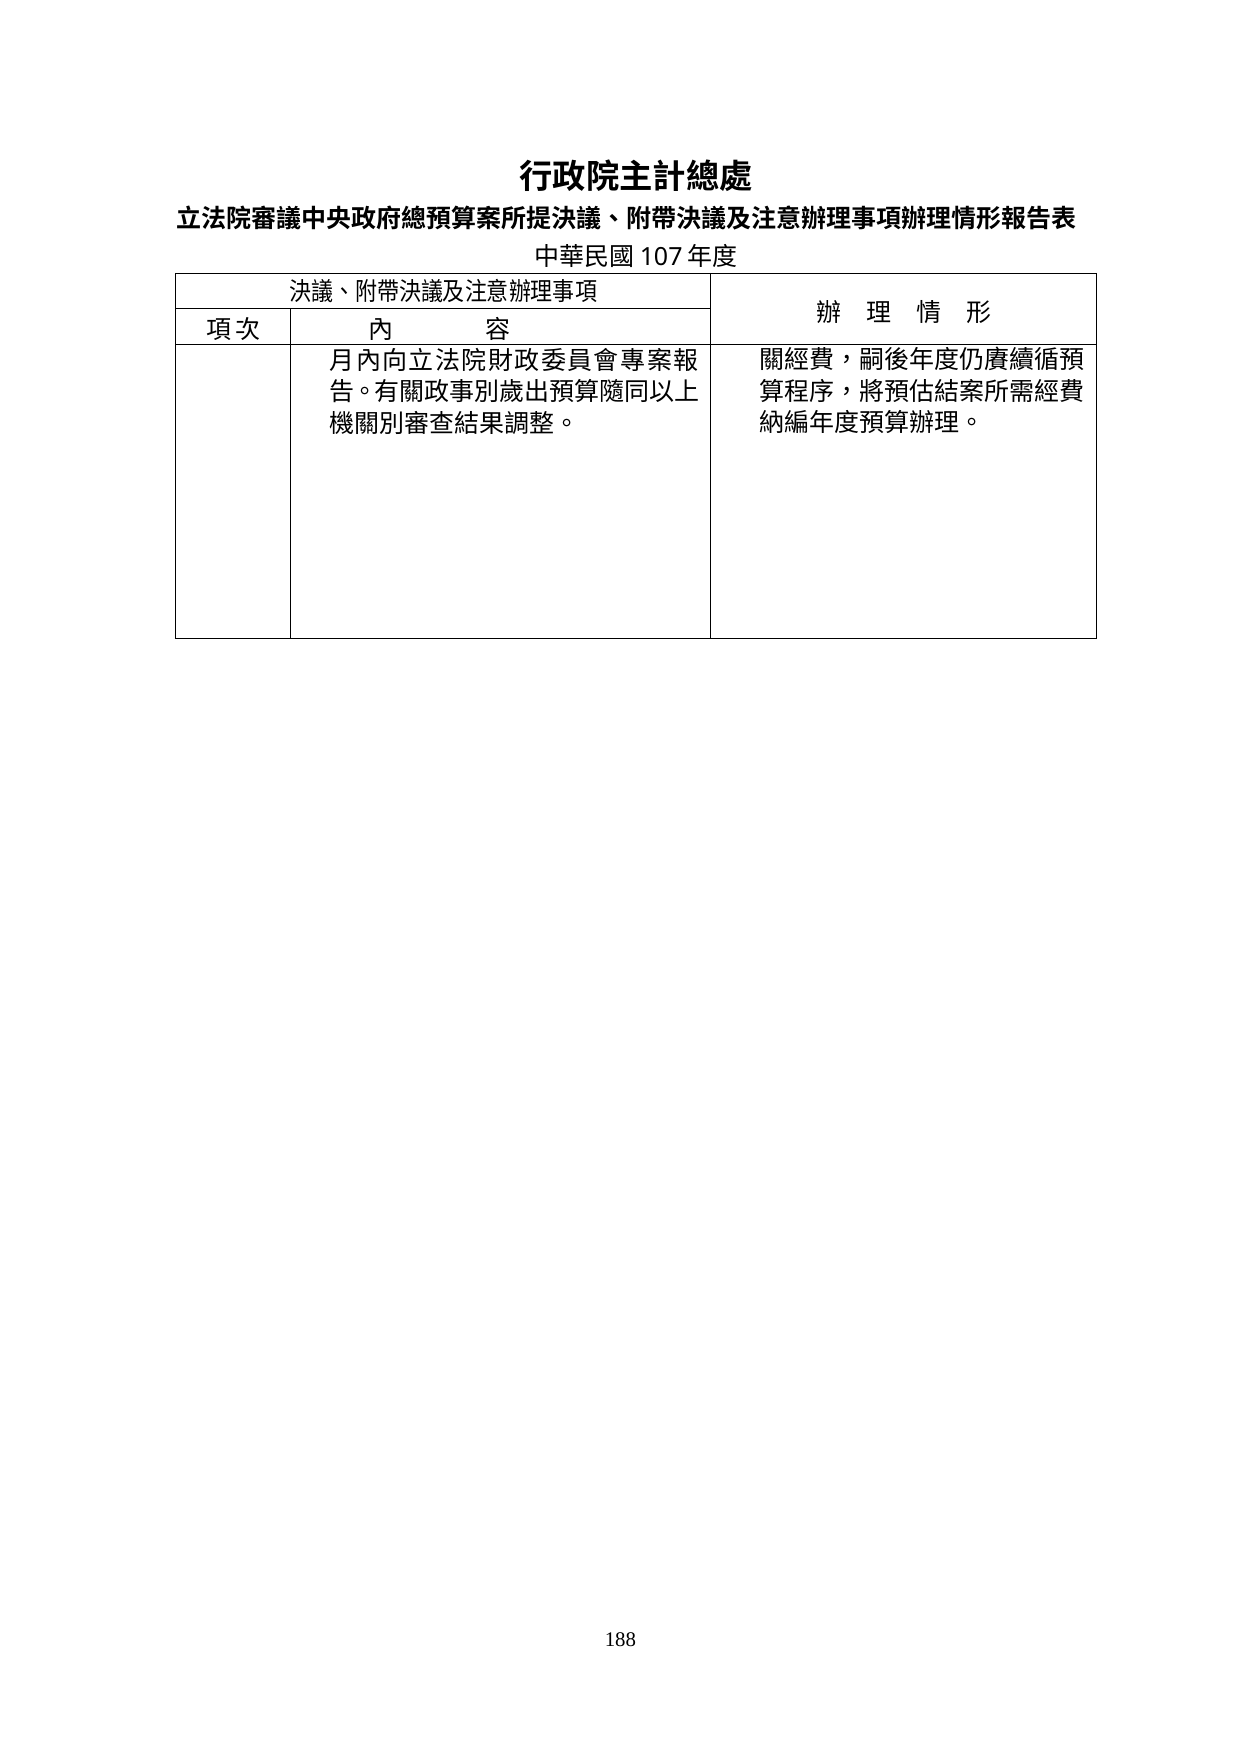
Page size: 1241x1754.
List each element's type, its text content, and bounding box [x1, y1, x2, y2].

table_cell 關經費，嗣後年度仍賡續循預算程序，將預估結案所需經費納編年度預算辦理。 [711, 345, 1096, 637]
table_cell 內 容 [291, 309, 710, 344]
table_cell 項次 [176, 309, 290, 344]
table_cell [176, 345, 290, 637]
table_cell 月內向立法院財政委員會專案報告。有關政事別歲出預算隨同以上機關別審查結果調整。 [291, 345, 710, 637]
table_cell 辦理情形 [711, 274, 1096, 344]
table_header 行政院主計總處 立法院審議中央政府總預算案所提決議、附帶決議及注意辦理事項辦理情形報告表 中華民國107年度 [175, 150, 1096, 273]
table_cell 決議、附帶決議及注意辦理事項 [176, 274, 710, 308]
